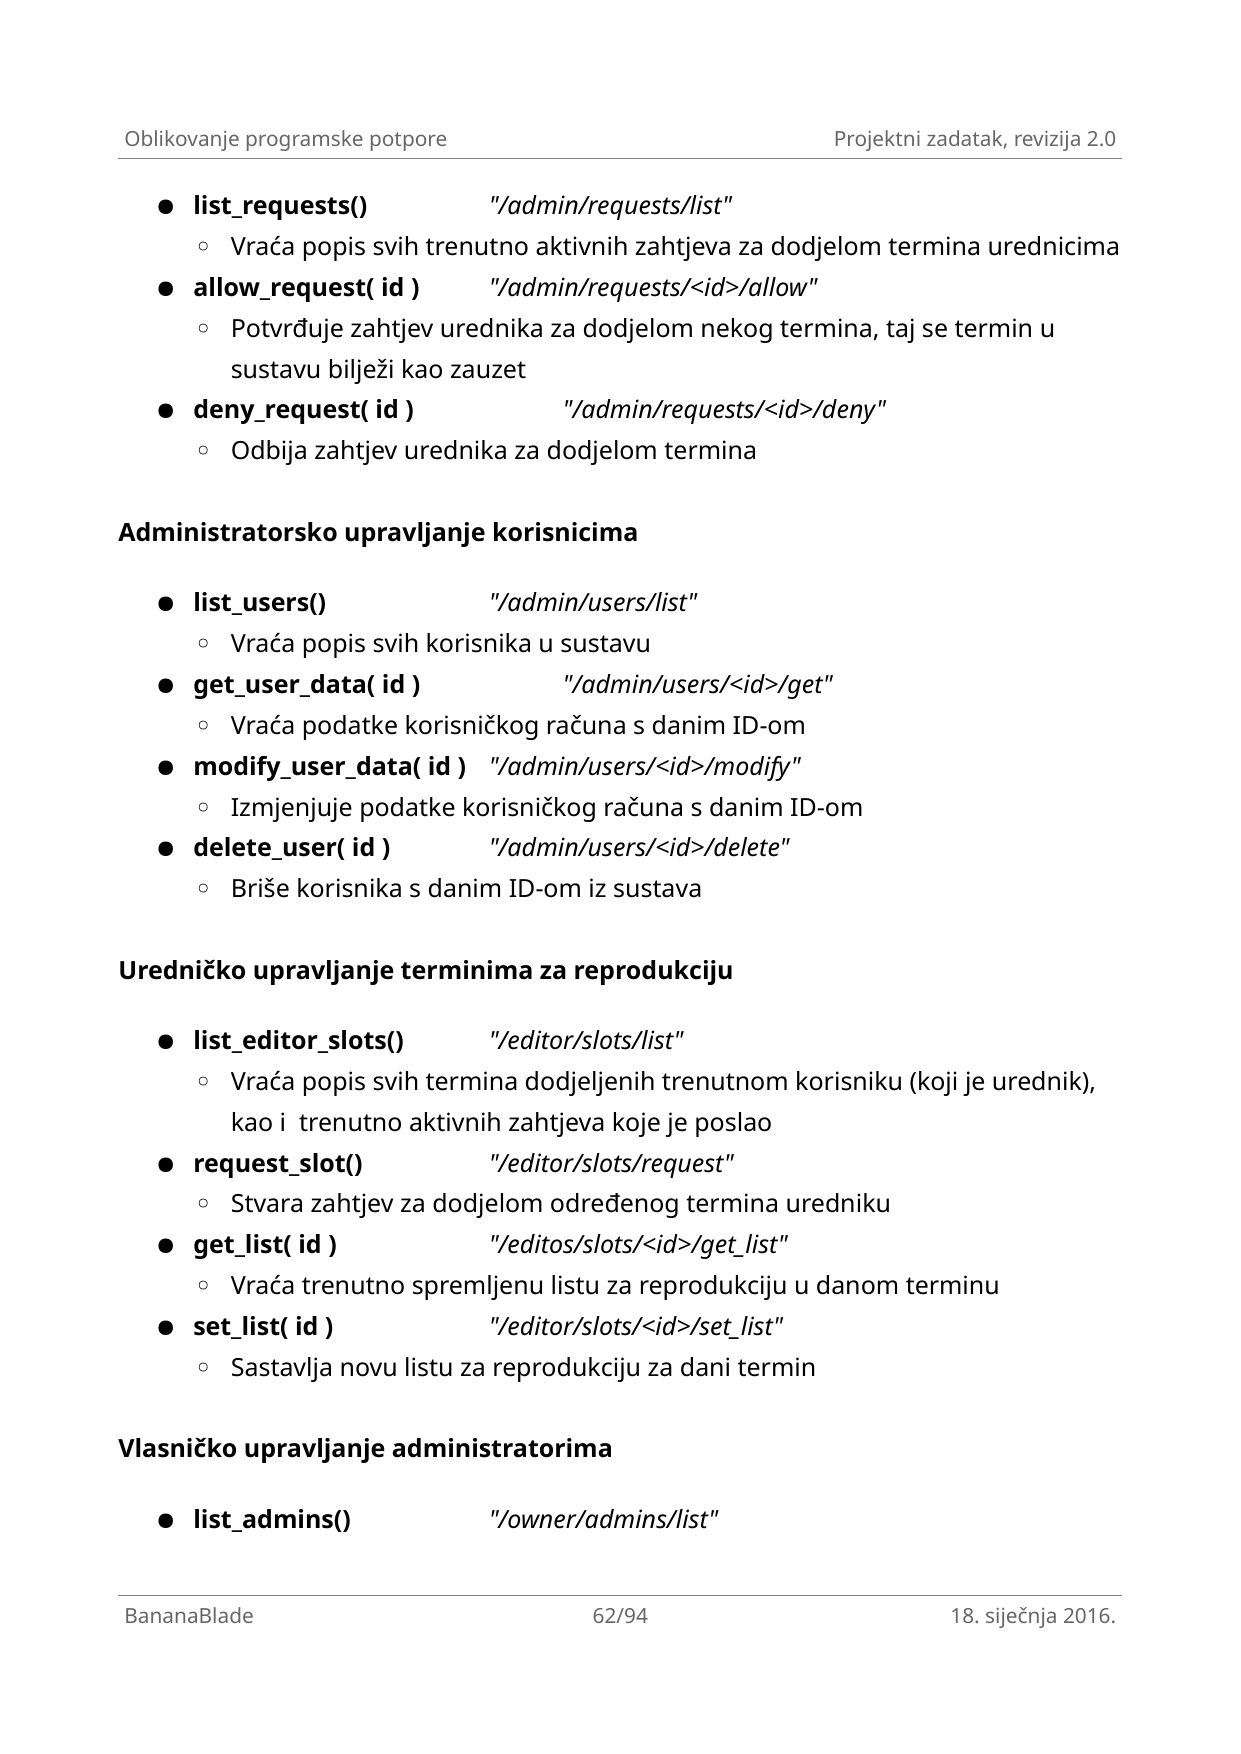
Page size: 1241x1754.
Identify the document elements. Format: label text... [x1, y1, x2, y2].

list Briše korisnika s danim ID-om iz sustava [193, 871, 1122, 905]
list list_users() "/admin/users/list" [156, 585, 1122, 619]
list Stvara zahtjev za dodjelom određenog termina uredniku [193, 1186, 1122, 1220]
list modify_user_data( id ) "/admin/users/<id>/modify" [156, 748, 1122, 782]
list get_list( id ) "/editos/slots/<id>/get_list" [156, 1227, 1122, 1261]
list Izmjenjuje podatke korisničkog računa s danim ID-om [193, 789, 1122, 823]
list Vraća popis svih trenutno aktivnih zahtjeva za dodjelom termina urednicima [193, 229, 1122, 263]
list Odbija zahtjev urednika za dodjelom termina [193, 433, 1122, 467]
list Vraća popis svih korisnika u sustavu [193, 626, 1122, 660]
text Vlasničko upravljanje administratorima [118, 1431, 1122, 1465]
list set_list( id ) "/editor/slots/<id>/set_list" [156, 1309, 1122, 1343]
list allow_request( id ) "/admin/requests/<id>/allow" [156, 270, 1122, 304]
list Vraća trenutno spremljenu listu za reprodukciju u danom terminu [193, 1268, 1122, 1302]
list Sastavlja novu listu za reprodukciju za dani termin [193, 1349, 1122, 1383]
list get_user_data( id ) "/admin/users/<id>/get" [156, 667, 1122, 701]
list list_admins() "/owner/admins/list" [156, 1501, 1122, 1536]
list request_slot() "/editor/slots/request" [156, 1145, 1122, 1179]
list Vraća popis svih termina dodjeljenih trenutnom korisniku (koji je urednik), kao i trenutno aktivnih zahtjeva koje je poslao [193, 1064, 1122, 1138]
text Uredničko upravljanje terminima za reprodukciju [118, 952, 1122, 987]
list list_editor_slots() "/editor/slots/list" [156, 1023, 1122, 1057]
list list_requests() "/admin/requests/list" [156, 188, 1122, 222]
list delete_user( id ) "/admin/users/<id>/delete" [156, 830, 1122, 864]
list Potvrđuje zahtjev urednika za dodjelom nekog termina, taj se termin u sustavu bilježi kao zauzet [193, 311, 1122, 385]
list Vraća podatke korisničkog računa s danim ID-om [193, 707, 1122, 742]
text Administratorsko upravljanje korisnicima [118, 515, 1122, 549]
list deny_request( id ) "/admin/requests/<id>/deny" [156, 392, 1122, 426]
